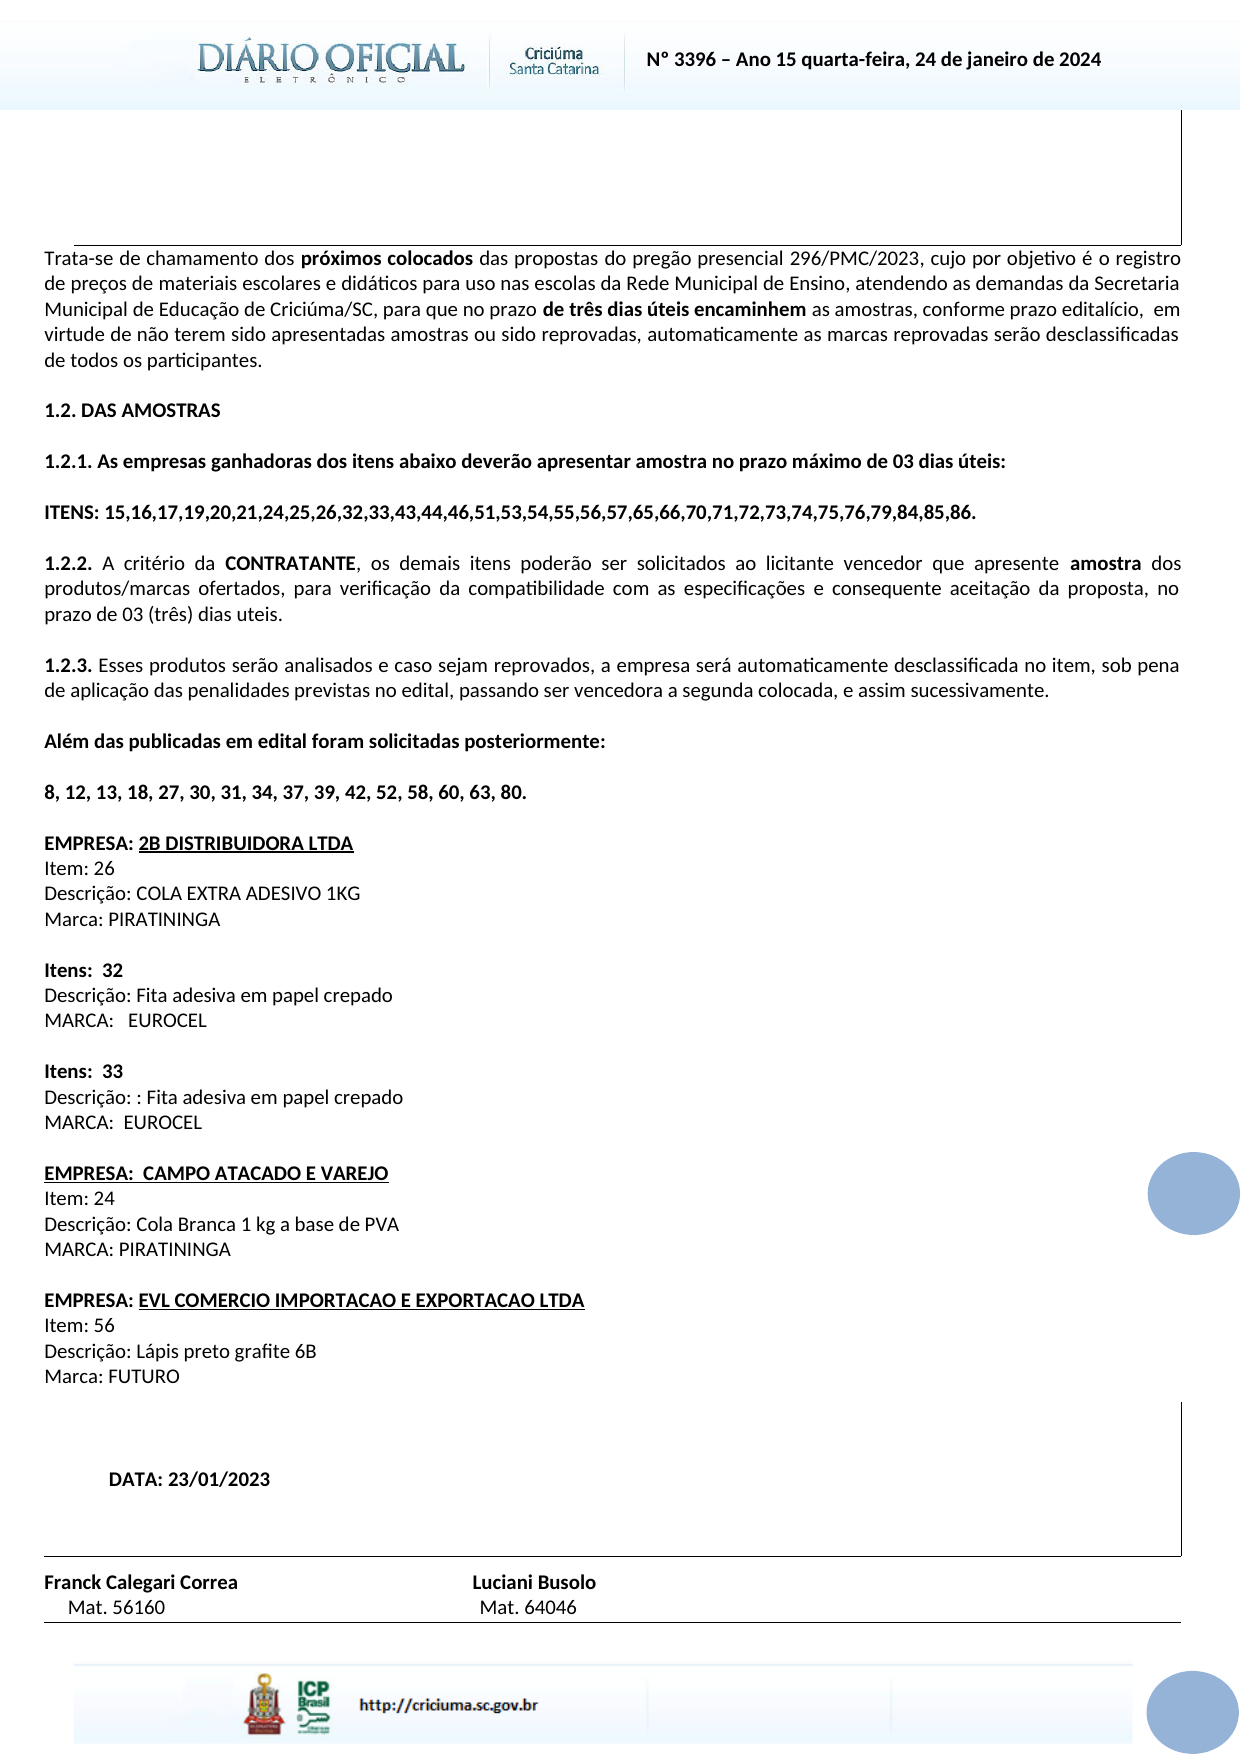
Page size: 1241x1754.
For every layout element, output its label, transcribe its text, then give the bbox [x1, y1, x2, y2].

text Descrição: : Fita adesiva em papel crepado [44, 1084, 1181, 1109]
text 8, 12, 13, 18, 27, 30, 31, 34, 37, 39, 42, 52, 58, 60, 63, 80. [44, 779, 1181, 804]
text 1.2.2. A critério da CONTRATANTE, os demais itens poderão ser solicitados ao licitante vencedor que apresente amostra dos produtos/marcas ofertados, para verificação da compatibilidade com as especificações e consequente aceitação da proposta, no prazo de 03 (três) dias uteis. [44, 550, 1181, 626]
text ITENS: 15,16,17,19,20,21,24,25,26,32,33,43,44,46,51,53,54,55,56,57,65,66,70,71,72,73,74,75,76,79,84,85,86. [44, 499, 1181, 525]
text Item: 24 [44, 1186, 1151, 1211]
text Item: 26 [44, 855, 1181, 881]
text MARCA: EUROCEL [44, 1109, 1181, 1135]
text EMPRESA: EVL COMERCIO IMPORTACAO E EXPORTACAO LTDA [44, 1287, 1181, 1313]
text EMPRESA: CAMPO ATACADO E VAREJO [44, 1160, 1165, 1186]
text 1.2.3. Esses produtos serão analisados e caso sejam reprovados, a empresa será automaticamente desclassificada no item, sob pena de aplicação das penalidades previstas no edital, passando ser vencedora a segunda colocada, e assim sucessivamente. [44, 652, 1181, 703]
text Além das publicadas em edital foram solicitadas posteriormente: [44, 728, 1181, 753]
text Item: 56 [44, 1313, 1181, 1338]
text 1.2. DAS AMOSTRAS [44, 398, 1181, 423]
text Descrição: Lápis preto grafite 6B [44, 1338, 1181, 1363]
text Itens: 32 [44, 957, 1181, 982]
text Descrição: Fita adesiva em papel crepado [44, 982, 1181, 1008]
text Trata-se de chamamento dos próximos colocados das propostas do pregão presencial 296/PMC/2023, cujo por objetivo é o registro de preços de materiais escolares e didáticos para uso nas escolas da Rede Municipal de Ensino, atendendo as demandas da Secretaria Municipal de Educação de Criciúma/SC, para que no prazo de três dias úteis encaminhem as amostras, conforme prazo editalício, em virtude de não terem sido apresentadas amostras ou sido reprovadas, automaticamente as marcas reprovadas serão desclassificadas de todos os participantes. [44, 245, 1181, 372]
text Franck Calegari Correa Luciani Busolo [44, 1569, 1181, 1594]
text Marca: PIRATININGA [44, 906, 1181, 931]
text Mat. 56160 Mat. 64046 [44, 1594, 1181, 1622]
text 1.2.1. As empresas ganhadoras dos itens abaixo deverão apresentar amostra no prazo máximo de 03 dias úteis: [44, 448, 1181, 474]
text MARCA: EUROCEL [44, 1008, 1181, 1033]
text Descrição: Cola Branca 1 kg a base de PVA [44, 1211, 1181, 1236]
text Marca: FUTURO [44, 1363, 1181, 1389]
text MARCA: PIRATININGA [44, 1236, 1181, 1262]
text DATA: 23/01/2023 [44, 1402, 1181, 1556]
text Descrição: COLA EXTRA ADESIVO 1KG [44, 881, 1181, 906]
text EMPRESA: 2B DISTRIBUIDORA LTDA [44, 830, 1181, 855]
text Itens: 33 [44, 1058, 1181, 1084]
